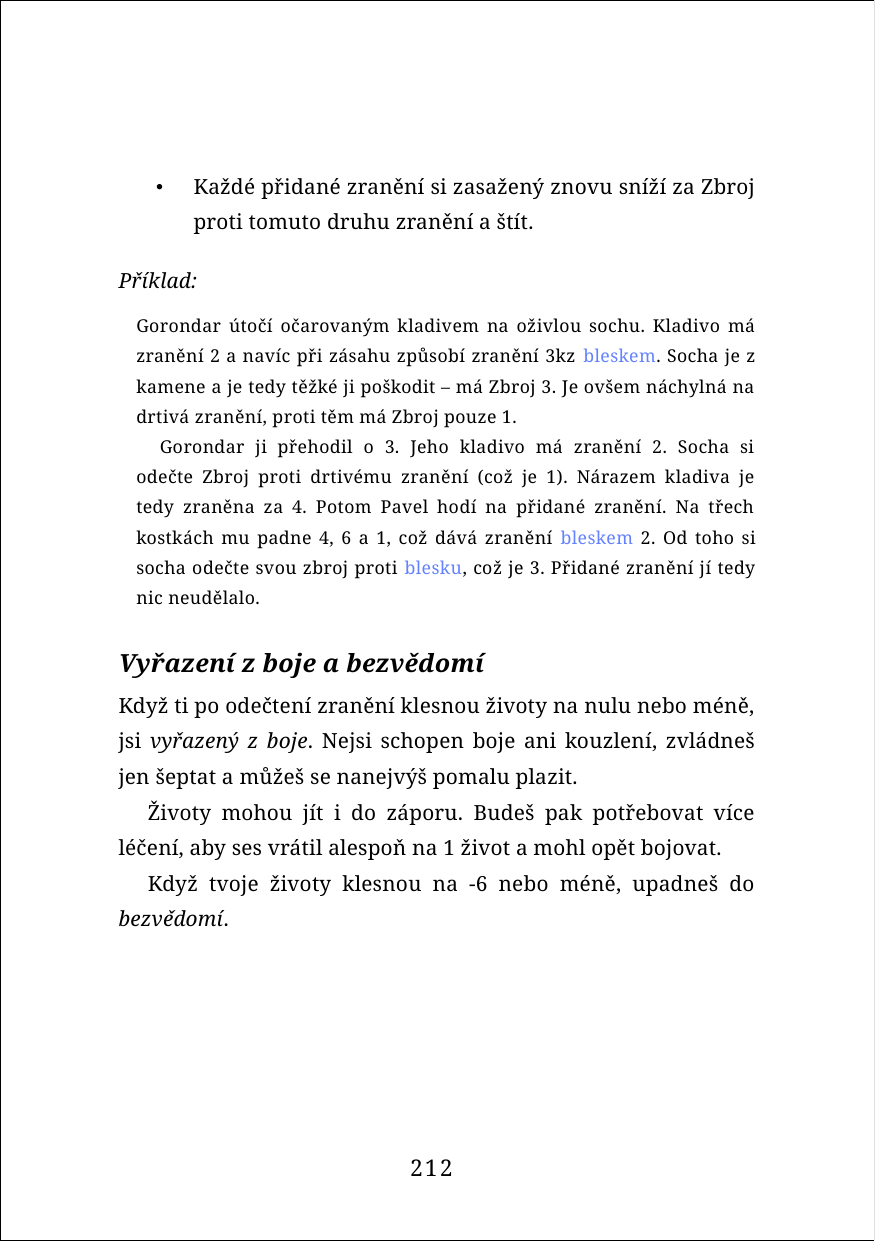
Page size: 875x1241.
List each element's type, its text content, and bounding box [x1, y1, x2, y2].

text Gorondar útočí očarovaným kladivem na oživlou sochu. Kladivo má zranění 2 a navíc při zásahu způsobí zranění 3kz bleskem. Socha je z kamene a je tedy těžké ji poškodit – má Zbroj 3. Je ovšem náchylná na drtivá zranění, proti těm má Zbroj pouze 1. Gorondar ji přehodil o 3. Jeho kladivo má zranění 2. Socha si odečte Zbroj proti drtivému zranění (což je 1). Nárazem kladiva je tedy zraněna za 4. Potom Pavel hodí na přidané zranění. Na třech kostkách mu padne 4, 6 a 1, což dává zranění bleskem 2. Od toho si socha odečte svou zbroj proti blesku, což je 3. Přidané zranění jí tedy nic neudělalo. [136, 314, 756, 610]
subtitle Vyřazení z boje a bezvědomí [118, 645, 756, 679]
list Každé přidané zranění si zasažený znovu sníží za Zbroj proti tomuto druhu zranění a štít. [156, 172, 756, 236]
text Když ti po odečtení zranění klesnou životy na nulu nebo méně, jsi vyřazený z boje. Nejsi schopen boje ani kouzlení, zvládneš jen šeptat a můžeš se nanejvýš pomalu plazit. Životy mohou jít i do záporu. Budeš pak potřebovat více léčení, aby ses vrátil alespoň na 1 život a mohl opět bojovat. Když tvoje životy klesnou na -6 nebo méně, upadneš do bezvědomí. [118, 691, 756, 933]
text Příklad: [118, 266, 756, 295]
